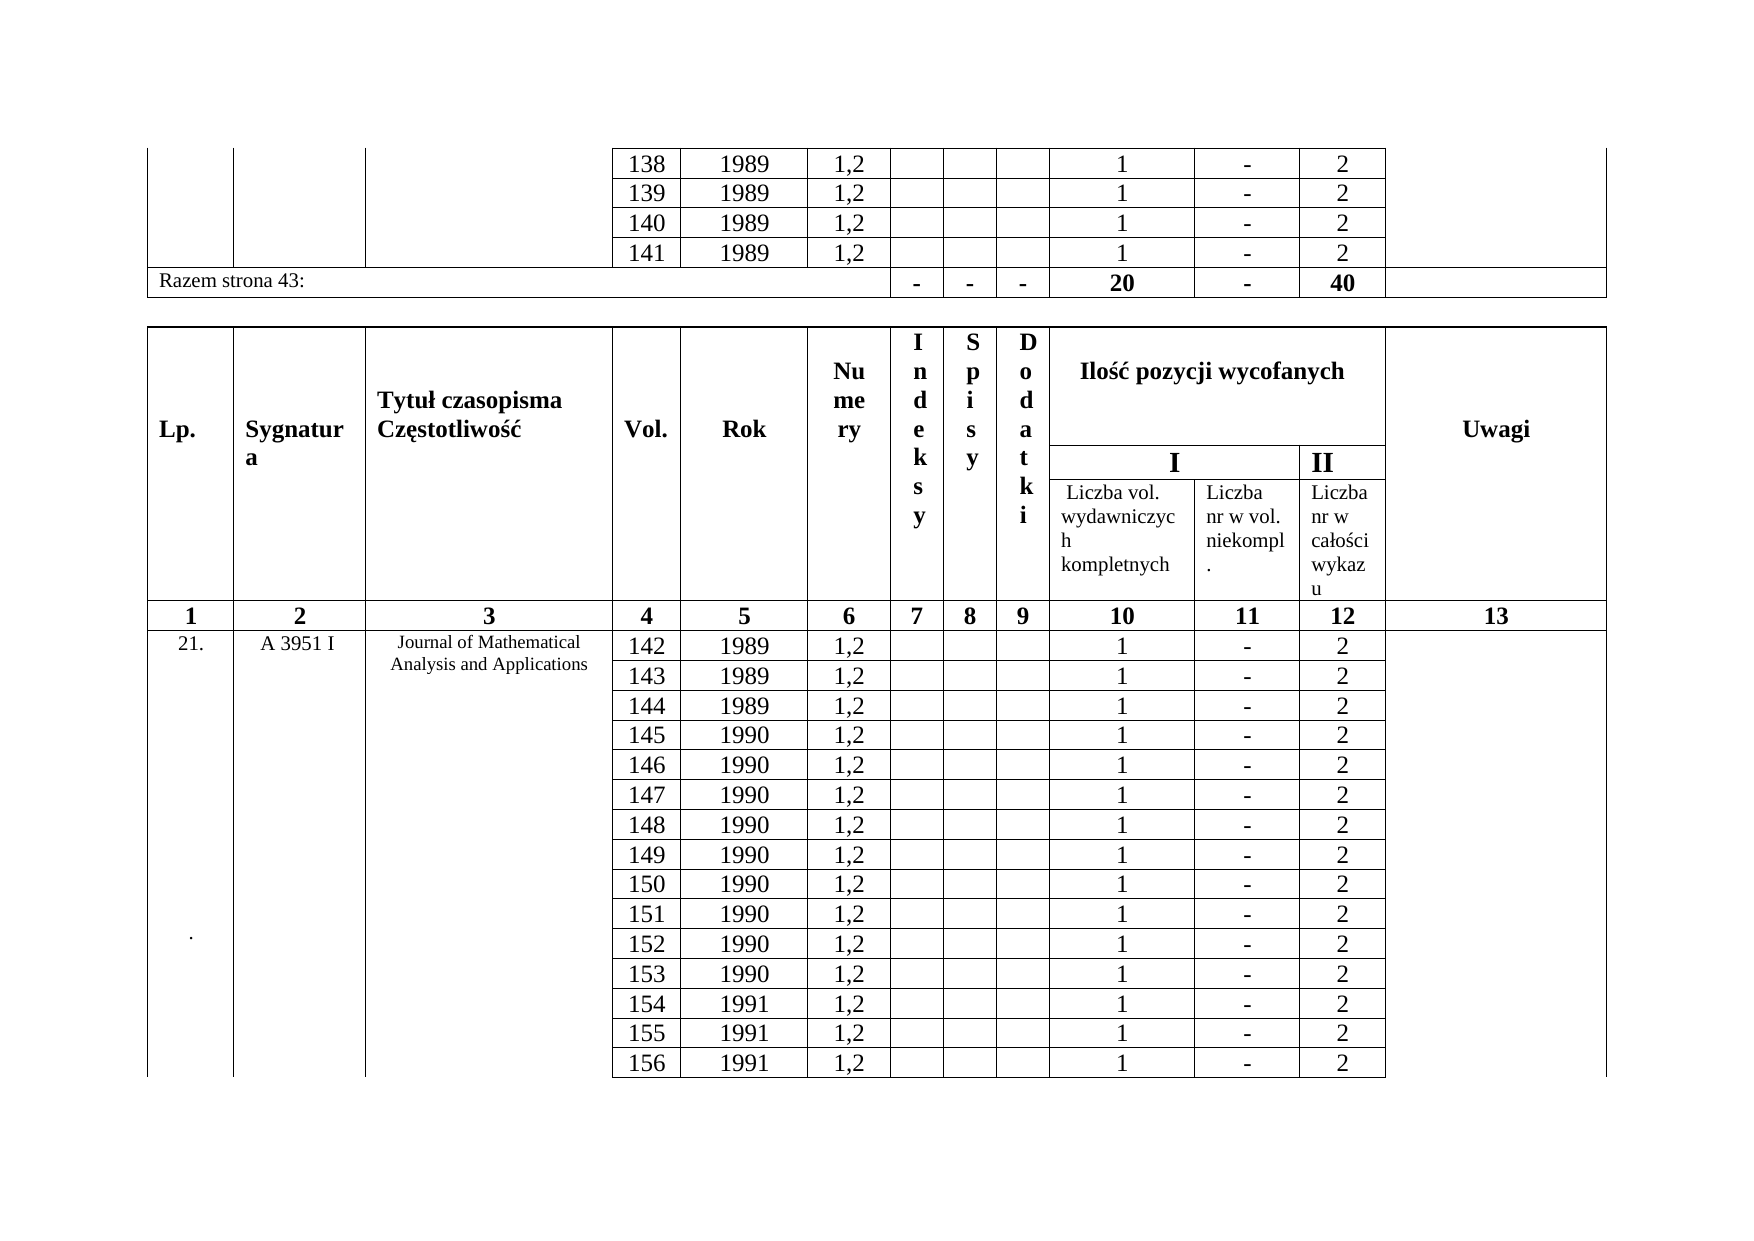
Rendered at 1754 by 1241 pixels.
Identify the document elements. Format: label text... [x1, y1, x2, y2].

table_cell 1 [1050, 959, 1194, 988]
table_cell I [1050, 446, 1299, 479]
table_cell 1,2 [808, 959, 890, 988]
table_cell [891, 899, 943, 928]
table_cell 9 [997, 601, 1049, 630]
table_cell [366, 1018, 612, 1047]
table_header Vol. [613, 328, 680, 600]
table_cell [148, 178, 233, 207]
table_cell 2 [1300, 691, 1385, 719]
table_cell 1,2 [808, 149, 890, 177]
table_cell [148, 237, 233, 267]
table_header Ilość pozycji wycofanych [1050, 328, 1385, 444]
table_cell - [1195, 179, 1299, 207]
table_cell 1989 [681, 631, 807, 660]
table_cell 146 [613, 750, 680, 779]
table_cell [891, 1019, 943, 1047]
table_cell - [1195, 1019, 1299, 1047]
table_cell 144 [613, 691, 680, 719]
table_cell 1 [1050, 750, 1194, 779]
table_cell [891, 1048, 943, 1077]
table_cell A 3951 I [234, 631, 365, 1017]
table_cell [997, 149, 1049, 177]
table_cell Liczba nr w vol. niekompl. [1195, 480, 1299, 600]
table_cell [891, 179, 943, 207]
table_header Tytuł czasopisma Częstotliwość [366, 328, 612, 600]
table_cell [944, 721, 996, 749]
table_cell - [1195, 238, 1299, 267]
table_cell 11 [1195, 601, 1299, 630]
table_cell 143 [613, 661, 680, 690]
table_cell [944, 989, 996, 1017]
table_cell [891, 840, 943, 868]
table_cell [148, 148, 233, 177]
table_cell 1990 [681, 929, 807, 958]
table_cell 2 [1300, 810, 1385, 839]
table_header Lp. [148, 328, 233, 600]
table_cell [148, 1047, 233, 1077]
table_cell Liczba vol. wydawniczych kompletnych [1050, 480, 1194, 600]
table_cell 152 [613, 929, 680, 958]
table_cell 20 [1050, 268, 1194, 297]
table_cell - [1195, 149, 1299, 177]
table_cell [997, 721, 1049, 749]
table_cell 148 [613, 810, 680, 839]
table_cell 1989 [681, 691, 807, 719]
table_cell [366, 1047, 612, 1077]
table_cell [891, 631, 943, 660]
table_cell [944, 1048, 996, 1077]
table_cell II [1300, 446, 1385, 479]
table_cell 142 [613, 631, 680, 660]
table_cell Liczba nr w całości wykazu [1300, 480, 1385, 600]
table_cell 2 [1300, 1048, 1385, 1077]
table_cell 1,2 [808, 810, 890, 839]
table_cell 145 [613, 721, 680, 749]
table_cell [944, 899, 996, 928]
table_cell 1 [1050, 780, 1194, 809]
table_cell 2 [234, 601, 365, 630]
table_cell 3 [366, 601, 612, 630]
table_cell [997, 899, 1049, 928]
table_header Sygnatura [234, 328, 365, 600]
table_cell [997, 870, 1049, 898]
table_cell 8 [944, 601, 996, 630]
table_cell [1386, 237, 1606, 267]
table_cell [944, 238, 996, 267]
table_cell 5 [681, 601, 807, 630]
table_cell 6 [808, 601, 890, 630]
table_cell [944, 810, 996, 839]
table_cell 2 [1300, 149, 1385, 177]
table_cell 1990 [681, 750, 807, 779]
table_cell 1,2 [808, 1019, 890, 1047]
table_cell 154 [613, 989, 680, 1017]
table_cell 1989 [681, 208, 807, 237]
table_cell 10 [1050, 601, 1194, 630]
table_cell [366, 148, 612, 177]
table_cell [891, 959, 943, 988]
table_cell [1386, 207, 1606, 237]
table_cell [997, 179, 1049, 207]
table_cell 2 [1300, 750, 1385, 779]
table_cell 2 [1300, 1019, 1385, 1047]
table_cell [944, 1019, 996, 1047]
table_header Spisy [944, 328, 996, 600]
table_cell Razem strona 43: [148, 268, 890, 297]
table_cell 1989 [681, 179, 807, 207]
table_cell [997, 840, 1049, 868]
table_cell [944, 691, 996, 719]
table_cell - [1195, 780, 1299, 809]
table_cell [891, 661, 943, 690]
table_cell [944, 959, 996, 988]
table_cell [148, 1018, 233, 1047]
table_cell 139 [613, 179, 680, 207]
table_cell [366, 207, 612, 237]
table_header Dodatki [997, 328, 1049, 600]
table_cell [1386, 148, 1606, 177]
table_cell 156 [613, 1048, 680, 1077]
table_cell - [1195, 750, 1299, 779]
table_cell 21. . [148, 631, 233, 1017]
table_cell [891, 721, 943, 749]
table_cell 1 [1050, 149, 1194, 177]
table_cell [944, 149, 996, 177]
table_cell [944, 661, 996, 690]
table_header Numery [808, 328, 890, 600]
table_cell [997, 238, 1049, 267]
table_cell [944, 179, 996, 207]
table_cell 1 [1050, 721, 1194, 749]
table_cell [234, 1018, 365, 1047]
table_cell [234, 207, 365, 237]
table_cell [891, 750, 943, 779]
table_cell 1 [1050, 810, 1194, 839]
table_cell [891, 208, 943, 237]
table_cell [997, 750, 1049, 779]
table_cell 1,2 [808, 661, 890, 690]
table_cell 1 [1050, 1019, 1194, 1047]
table_cell - [1195, 870, 1299, 898]
table_cell 1 [1050, 929, 1194, 958]
table_cell [891, 691, 943, 719]
table_cell 1991 [681, 989, 807, 1017]
table_cell - [1195, 929, 1299, 958]
table_cell 2 [1300, 899, 1385, 928]
table_cell [997, 929, 1049, 958]
table_cell 1,2 [808, 208, 890, 237]
table_cell 1991 [681, 1048, 807, 1077]
table_cell [234, 148, 365, 177]
table_cell - [997, 268, 1049, 297]
table_cell [891, 929, 943, 958]
table_cell 1990 [681, 899, 807, 928]
table_cell 1991 [681, 1019, 807, 1047]
table_cell - [1195, 840, 1299, 868]
table_cell 1,2 [808, 721, 890, 749]
table_cell [891, 149, 943, 177]
table_cell 1 [1050, 208, 1194, 237]
table_cell [997, 780, 1049, 809]
table_cell 1 [1050, 238, 1194, 267]
table_cell 1 [1050, 989, 1194, 1017]
table_cell 2 [1300, 929, 1385, 958]
table_cell 1 [1050, 870, 1194, 898]
table_cell 1,2 [808, 840, 890, 868]
table_cell - [944, 268, 996, 297]
table_cell 149 [613, 840, 680, 868]
table_cell 1990 [681, 870, 807, 898]
table_cell [234, 237, 365, 267]
table_cell [234, 178, 365, 207]
table_cell 1990 [681, 780, 807, 809]
table_cell [148, 207, 233, 237]
table_cell - [1195, 989, 1299, 1017]
table_cell 1990 [681, 721, 807, 749]
table_cell 4 [613, 601, 680, 630]
table_cell [944, 840, 996, 868]
table_cell 1 [1050, 899, 1194, 928]
table_cell 2 [1300, 840, 1385, 868]
table_cell - [1195, 721, 1299, 749]
table_cell 1 [1050, 631, 1194, 660]
table_cell 1990 [681, 840, 807, 868]
table_cell 1989 [681, 238, 807, 267]
table_cell 1 [1050, 661, 1194, 690]
table_cell [997, 631, 1049, 660]
table_cell [891, 989, 943, 1017]
table_cell 2 [1300, 179, 1385, 207]
table_cell 151 [613, 899, 680, 928]
table_cell 153 [613, 959, 680, 988]
table_header Rok [681, 328, 807, 600]
table_cell 141 [613, 238, 680, 267]
table_cell [944, 870, 996, 898]
table_cell 7 [891, 601, 943, 630]
table_cell 12 [1300, 601, 1385, 630]
table_cell Journal of Mathematical Analysis and Applications [366, 631, 612, 1017]
table_cell 1,2 [808, 750, 890, 779]
table_cell 1 [148, 601, 233, 630]
table_cell [997, 1048, 1049, 1077]
table_cell [1386, 1047, 1606, 1077]
table_cell 2 [1300, 661, 1385, 690]
table_cell 1,2 [808, 1048, 890, 1077]
table_cell 13 [1386, 601, 1606, 630]
table_cell [891, 238, 943, 267]
table_cell [891, 810, 943, 839]
table_cell 155 [613, 1019, 680, 1047]
table_cell [997, 691, 1049, 719]
table_cell 2 [1300, 208, 1385, 237]
table_cell - [1195, 959, 1299, 988]
table_cell - [1195, 899, 1299, 928]
table_cell 2 [1300, 989, 1385, 1017]
table_cell - [1195, 810, 1299, 839]
table_cell - [1195, 691, 1299, 719]
table_cell 150 [613, 870, 680, 898]
table_cell 1 [1050, 1048, 1194, 1077]
table_cell 1 [1050, 691, 1194, 719]
table_cell 1,2 [808, 899, 890, 928]
table_cell [366, 237, 612, 267]
table_cell - [1195, 1048, 1299, 1077]
table_cell [997, 208, 1049, 237]
table_cell 140 [613, 208, 680, 237]
table_cell 1,2 [808, 989, 890, 1017]
table_cell [944, 631, 996, 660]
table_cell [997, 959, 1049, 988]
table_cell [944, 750, 996, 779]
table_cell 1 [1050, 840, 1194, 868]
table_cell 1,2 [808, 929, 890, 958]
table_cell 1989 [681, 661, 807, 690]
table_cell [997, 810, 1049, 839]
table_cell 1990 [681, 810, 807, 839]
table_cell [891, 780, 943, 809]
table_cell 2 [1300, 631, 1385, 660]
table_cell 1990 [681, 959, 807, 988]
table_cell 2 [1300, 870, 1385, 898]
table_cell - [1195, 268, 1299, 297]
table_cell [944, 929, 996, 958]
table_cell - [1195, 631, 1299, 660]
table_cell [997, 1019, 1049, 1047]
table_cell 2 [1300, 721, 1385, 749]
table_cell - [891, 268, 943, 297]
table_cell 1,2 [808, 238, 890, 267]
table_cell 1989 [681, 149, 807, 177]
table_cell [366, 178, 612, 207]
table_cell [891, 870, 943, 898]
table_cell [1386, 178, 1606, 207]
table_cell 147 [613, 780, 680, 809]
table_cell 2 [1300, 780, 1385, 809]
table_cell 2 [1300, 238, 1385, 267]
table_cell [997, 989, 1049, 1017]
table_cell 1,2 [808, 631, 890, 660]
table_cell 40 [1300, 268, 1385, 297]
table_cell 1,2 [808, 780, 890, 809]
table_cell [944, 780, 996, 809]
table_cell 1,2 [808, 691, 890, 719]
table_cell [1386, 631, 1606, 1017]
table_cell 2 [1300, 959, 1385, 988]
table_header Indeksy [891, 328, 943, 600]
table_cell - [1195, 208, 1299, 237]
table_cell [997, 661, 1049, 690]
table_cell [944, 208, 996, 237]
table_cell 1,2 [808, 179, 890, 207]
table_cell [234, 1047, 365, 1077]
table_header Uwagi [1386, 328, 1606, 600]
table_cell [1386, 268, 1606, 297]
table_cell 138 [613, 149, 680, 177]
table_cell 1,2 [808, 870, 890, 898]
table_cell - [1195, 661, 1299, 690]
table_cell [1386, 1018, 1606, 1047]
table_cell 1 [1050, 179, 1194, 207]
